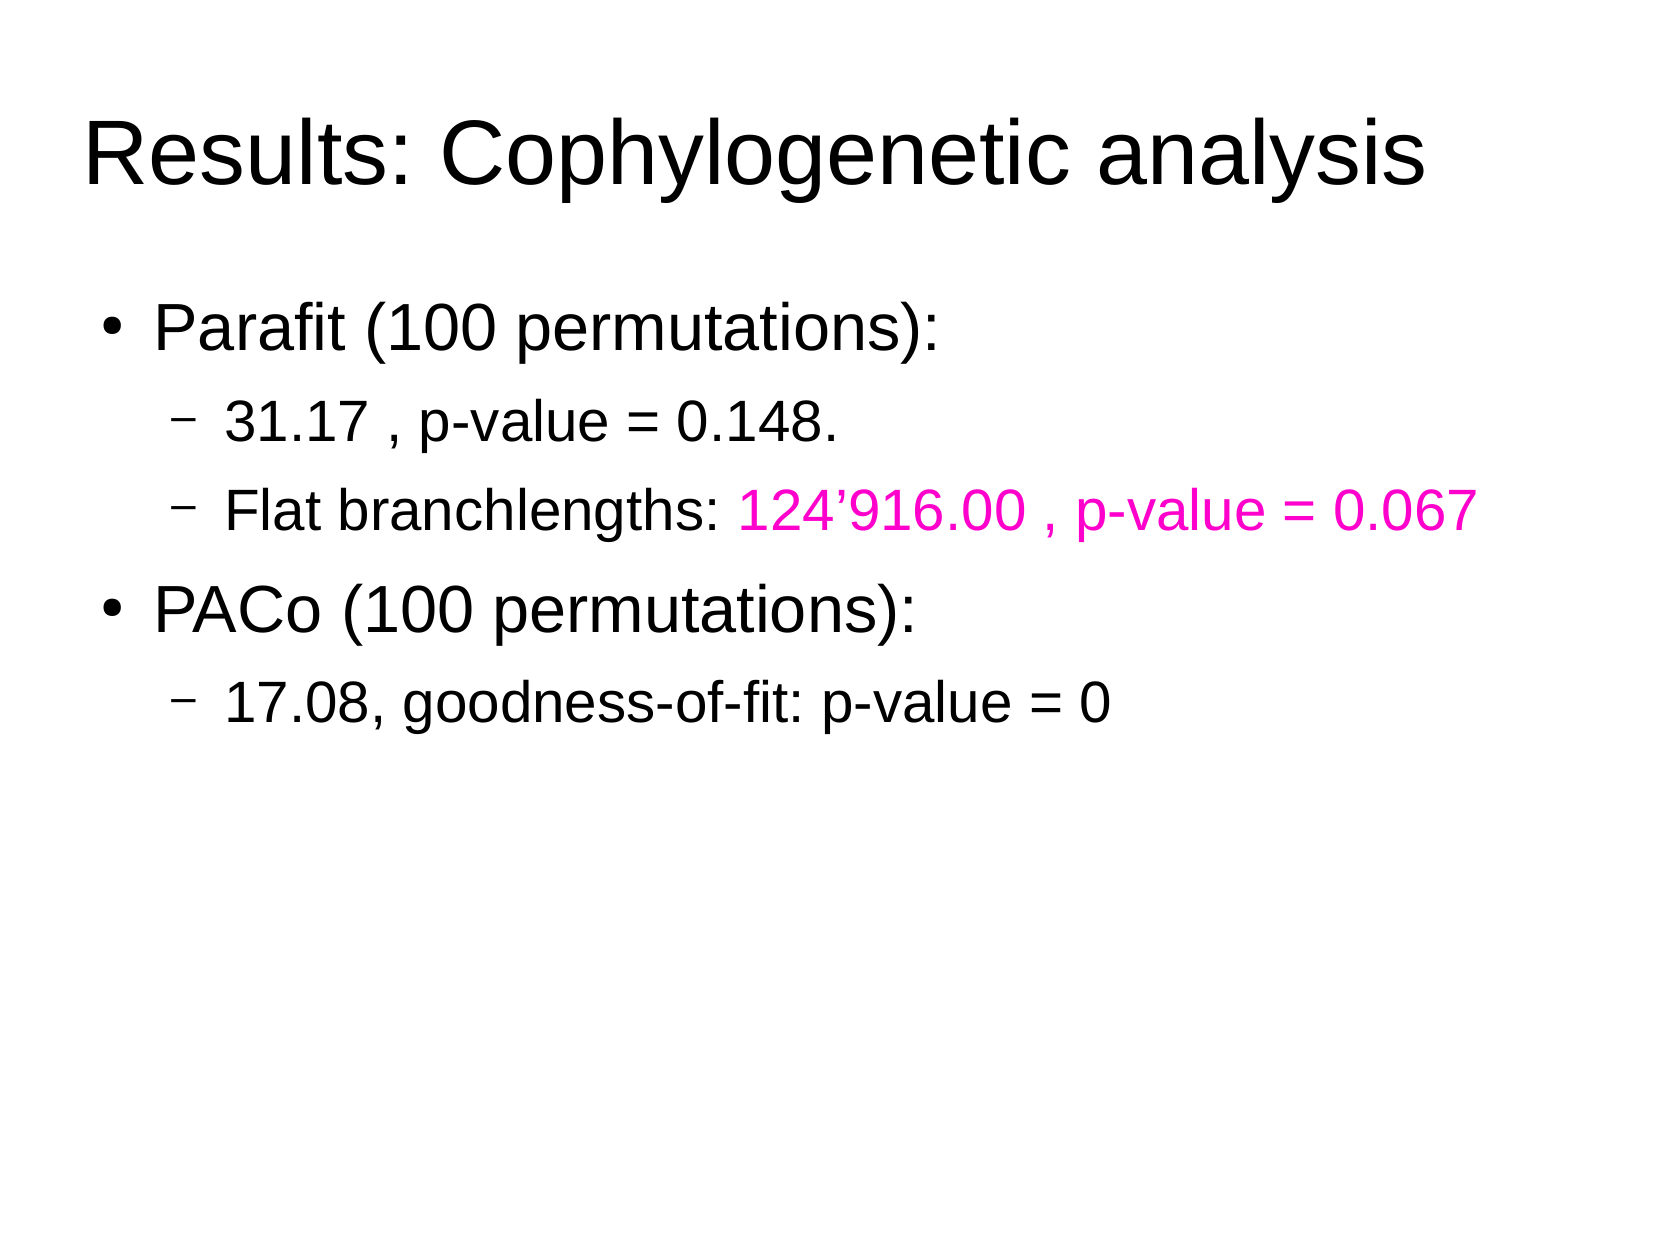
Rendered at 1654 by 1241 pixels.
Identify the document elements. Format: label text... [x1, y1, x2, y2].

title Results: Cophylogenetic analysis [82, 49, 1571, 257]
list Parafit (100 permutations): 31.17 , p-value = 0.148. Flat branchlengths: 124’916.00 , p-value = 0.067 PACo (100 permutations): 17.08, goodness-of-fit: p-value = 0 [82, 290, 1571, 1010]
